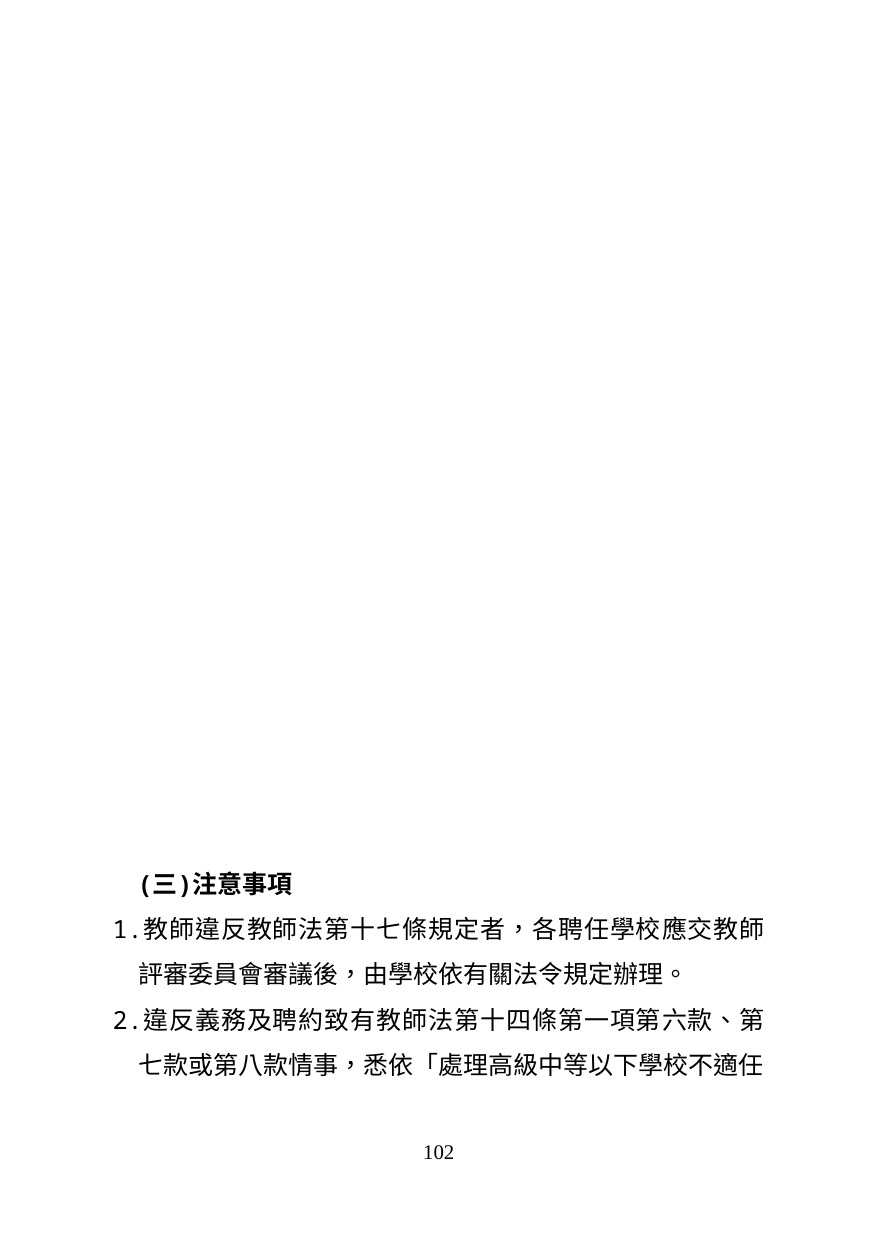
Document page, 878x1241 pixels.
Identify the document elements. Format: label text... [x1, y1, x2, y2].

text (三)注意事項 [112, 864, 765, 901]
text 1.教師違反教師法第十七條規定者，各聘任學校應交教師評審委員會審議後，由學校依有關法令規定辦理。 [112, 909, 765, 991]
text 2.違反義務及聘約致有教師法第十四條第一項第六款、第七款或第八款情事，悉依「處理高級中等以下學校不適任 [112, 1000, 765, 1082]
